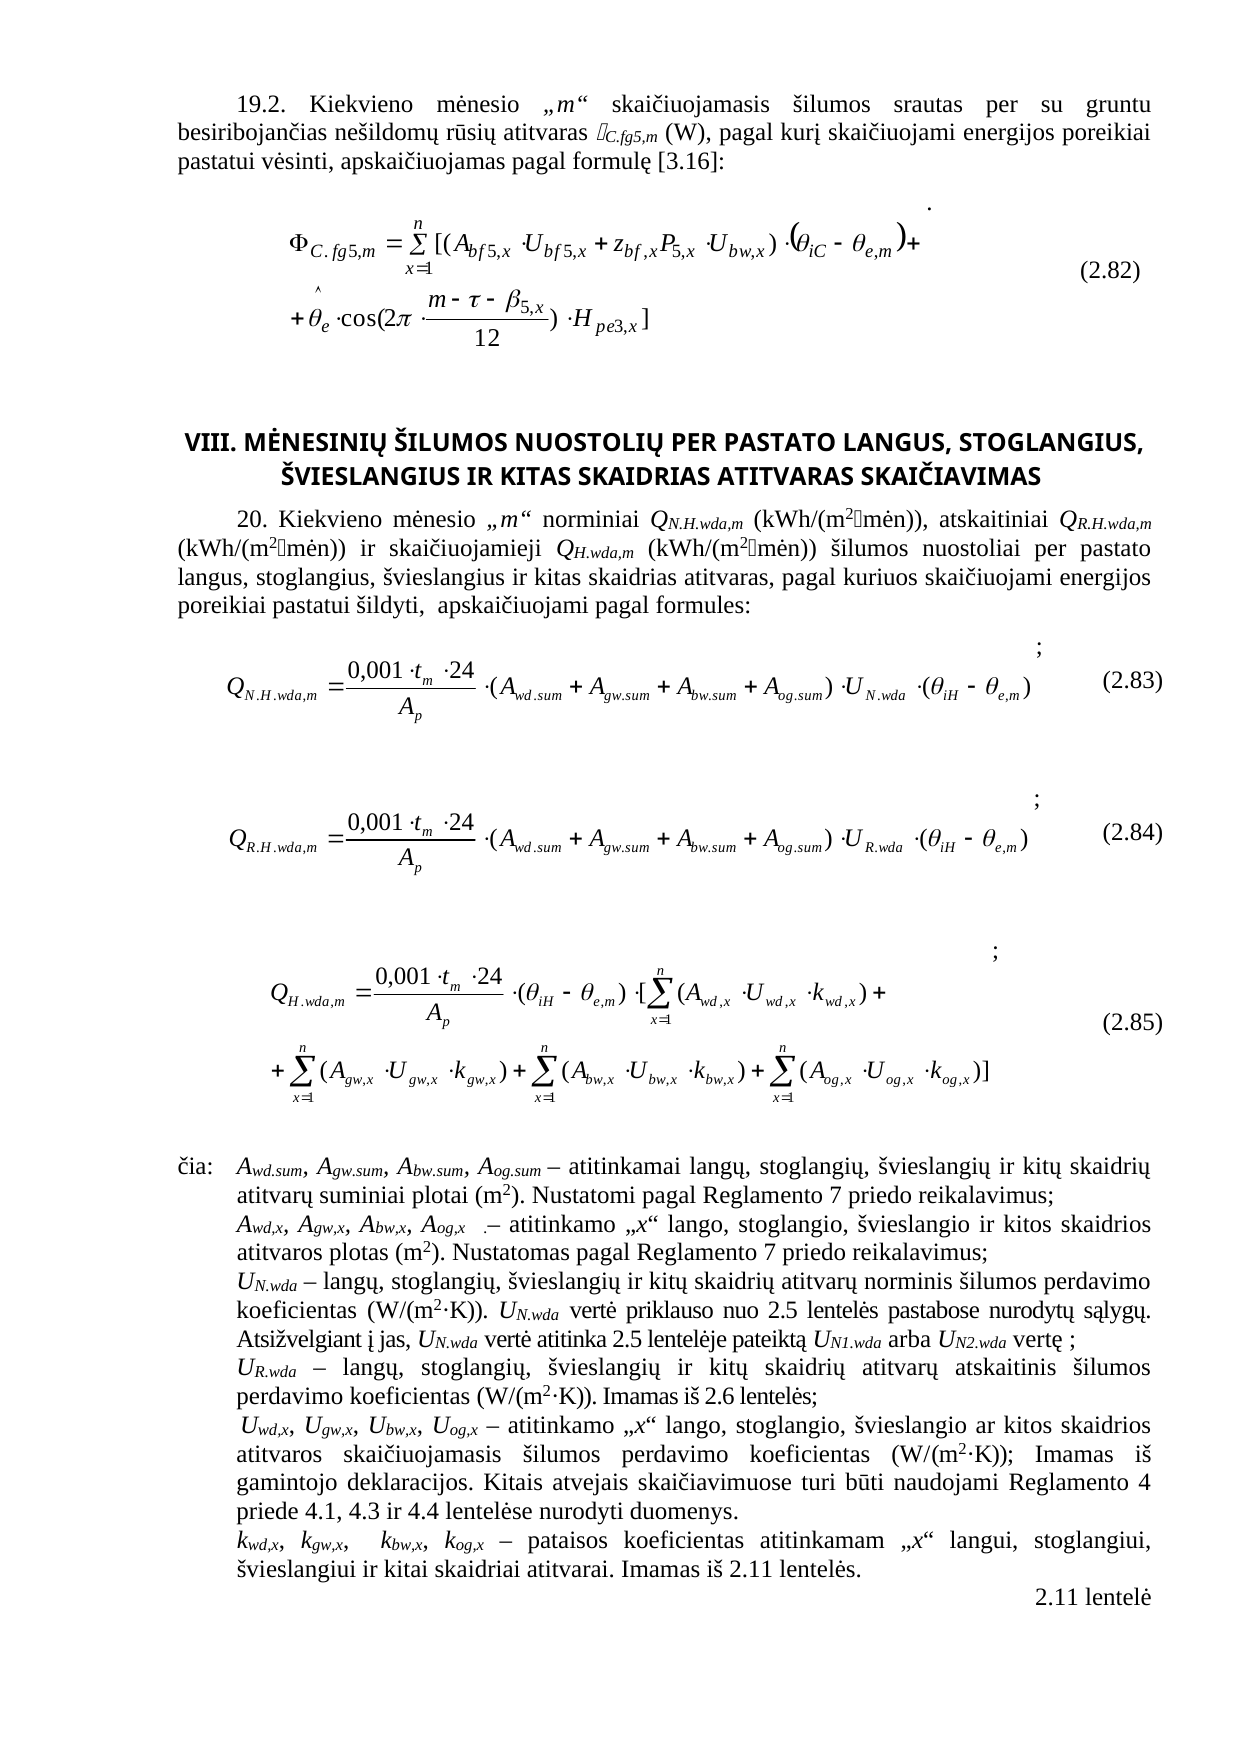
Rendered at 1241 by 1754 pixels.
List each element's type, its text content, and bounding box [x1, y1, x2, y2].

table_header (2.85) [1089, 923, 1174, 1122]
text UN.wda – langų, stoglangių, švieslangių ir kitų skaidrių atitvarų norminis šilumos perdavimo koeficientas (W/(m2·K)). UN.wda vertė priklauso nuo 2.5 lentelės pastabose nurodytų sąlygų. Atsižvelgiant į jas, UN.wda vertė atitinka 2.5 lentelėje pateiktą UN1.wda arba UN2.wda vertę ; [236, 1266, 1152, 1352]
text Uwd,x, Ugw,x, Ubw,x, Uog,x – atitinkamo „x“ lango, stoglangio, švieslangio ar kitos skaidrios atitvaros skaičiuojamasis šilumos perdavimo koeficientas (W/(m2·K)); Imamas iš gamintojo deklaracijos. Kitais atvejais skaičiavimuose turi būti naudojami Reglamento 4 priede 4.1, 4.3 ir 4.4 lentelėse nurodyti duomenys. [236, 1410, 1152, 1525]
table_header (2.84) [1089, 771, 1174, 894]
text Awd,x, Agw,x, Abw,x, Aog,x .– atitinkamo „x“ lango, stoglangio, švieslangio ir kitos skaidrios atitvaros plotas (m2). Nustatomas pagal Reglamento 7 priedo reikalavimus; [237, 1209, 1152, 1266]
text UR.wda – langų, stoglangių, švieslangių ir kitų skaidrių atitvarų atskaitinis šilumos perdavimo koeficientas (W/(m2·K)). Imamas iš 2.6 lentelės; [236, 1352, 1152, 1410]
table_header (2.83) [1089, 619, 1174, 742]
text 2.11 lentelė [177, 1582, 1152, 1611]
table_header (2.82) [1041, 175, 1152, 367]
text 19.2. Kiekvieno mėnesio „m“ skaičiuojamasis šilumos srautas per su gruntu besiribojančias nešildomų rūsių atitvaras C.fg5,m (W), pagal kurį skaičiuojami energijos poreikiai pastatui vėsinti, apskaičiuojamas pagal formulę [3.16]: [177, 89, 1152, 175]
text kwd,x, kgw,x, kbw,x, kog,x – pataisos koeficientas atitinkamam „x“ langui, stoglangiui, švieslangiui ir kitai skaidriai atitvarai. Imamas iš 2.11 lentelės. [237, 1525, 1152, 1582]
table_header ; [177, 923, 1088, 1122]
table_header ; [177, 771, 1088, 894]
table_header ; [177, 619, 1088, 742]
text čia: Awd.sum, Agw.sum, Abw.sum, Aog.sum – atitinkamai langų, stoglangių, švieslangių ir kitų skaidrių atitvarų suminiai plotai (m2). Nustatomi pagal Reglamento 7 priedo reikalavimus; [177, 1151, 1152, 1209]
table_header . [177, 175, 1041, 367]
text 20. Kiekvieno mėnesio „m“ norminiai QN.H.wda,m (kWh/(m2mėn)), atskaitiniai QR.H.wda,m (kWh/(m2mėn)) ir skaičiuojamieji QH.wda,m (kWh/(m2mėn)) šilumos nuostoliai per pastato langus, stoglangius, švieslangius ir kitas skaidrias atitvaras, pagal kuriuos skaičiuojami energijos poreikiai pastatui šildyti, apskaičiuojami pagal formules: [177, 504, 1152, 619]
text viii. Mėnesinių Šilumos nuostolių per pastato langus, stoglangius, švieslangius ir kitas skaidrias atitvaras skaičiavimas [177, 424, 1152, 492]
